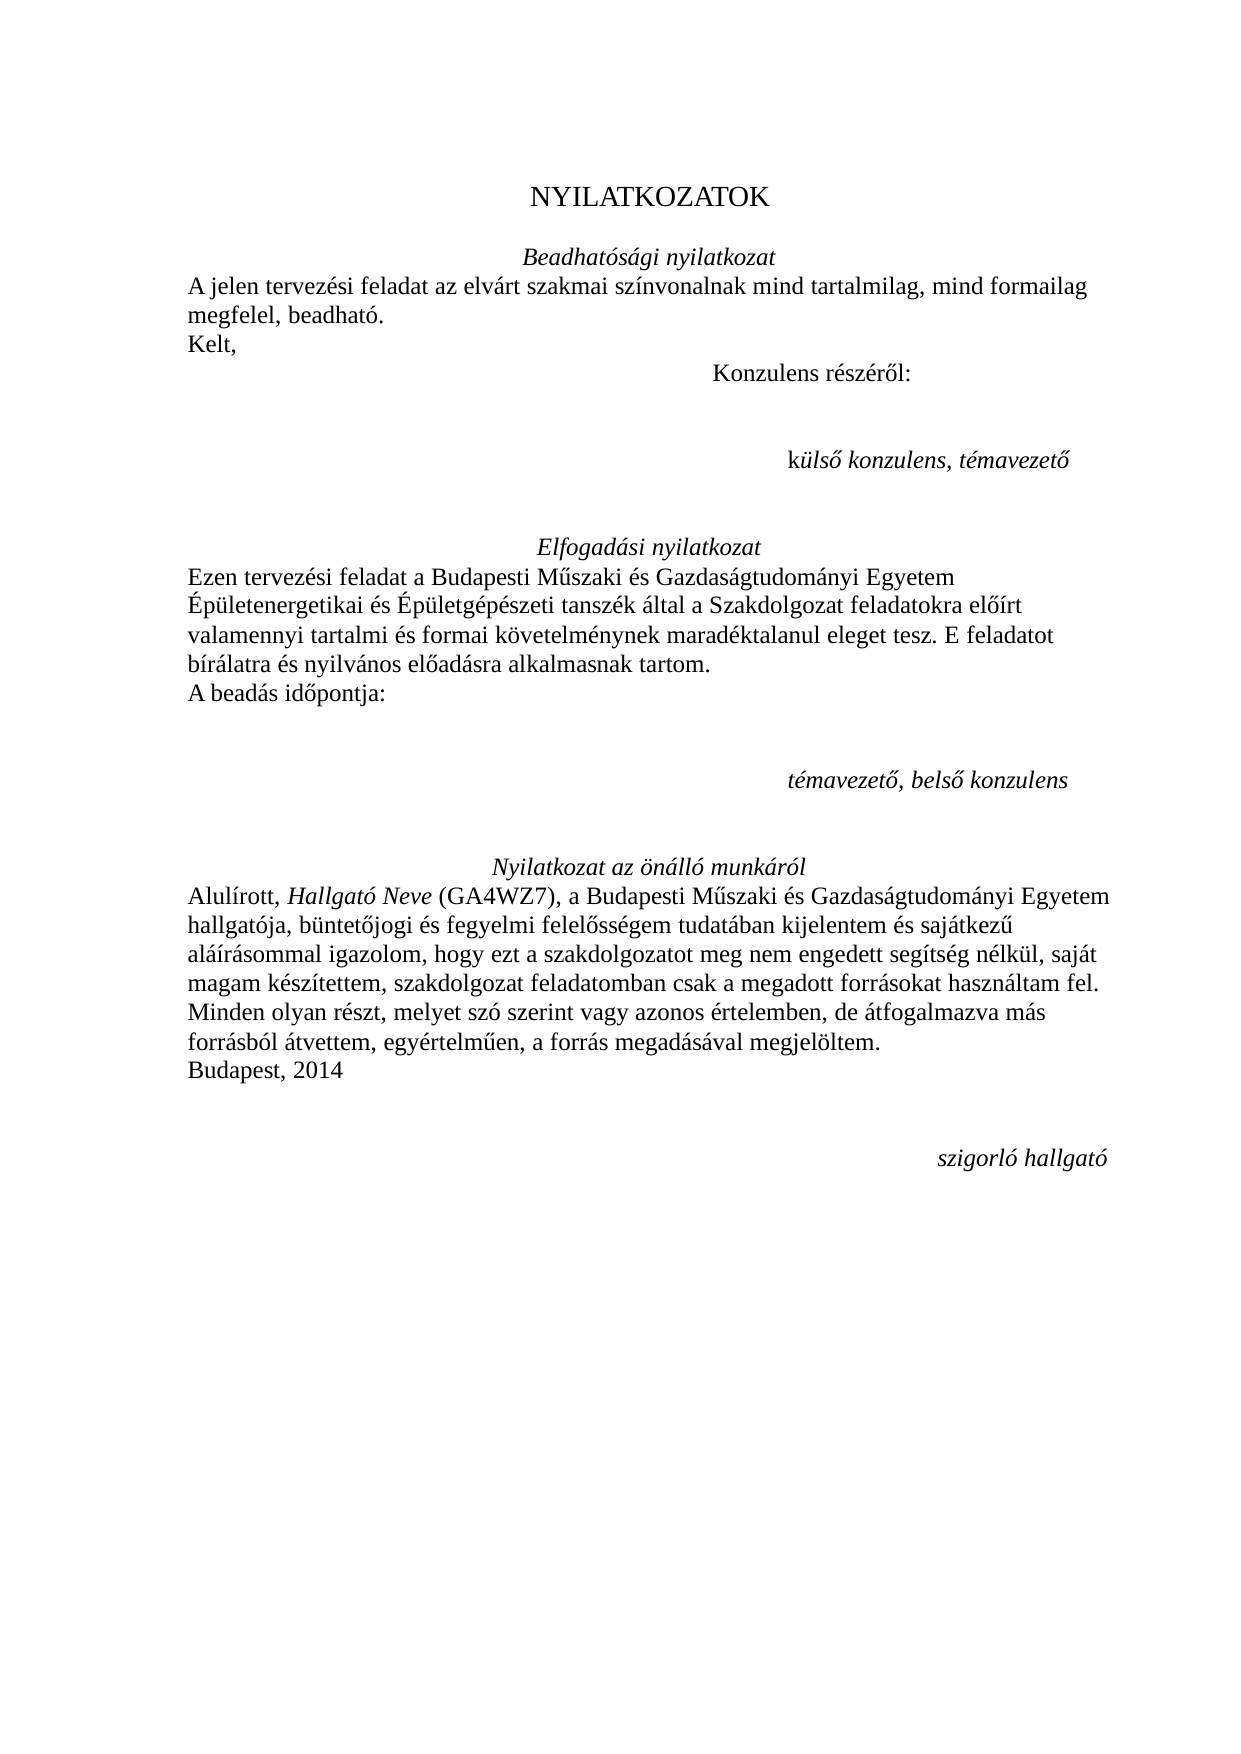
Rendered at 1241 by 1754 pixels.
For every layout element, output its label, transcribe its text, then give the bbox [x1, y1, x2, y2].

text Nyilatkozatok [187, 179, 1112, 213]
text témavezető, belső konzulens [187, 765, 1112, 794]
text Alulírott, Hallgató Neve (GA4WZ7), a Budapesti Műszaki és Gazdaságtudományi Egyetem hallgatója, büntetőjogi és fegyelmi felelősségem tudatában kijelentem és sajátkezű aláírásommal igazolom, hogy ezt a szakdolgozatot meg nem engedett segítség nélkül, saját magam készítettem, szakdolgozat feladatomban csak a megadott forrásokat használtam fel. Minden olyan részt, melyet szó szerint vagy azonos értelemben, de átfogalmazva más forrásból átvettem, egyértelműen, a forrás megadásával megjelöltem. [187, 881, 1112, 1055]
text Konzulens részéről: [187, 358, 1112, 387]
text A jelen tervezési feladat az elvárt szakmai színvonalnak mind tartalmilag, mind formailag megfelel, beadható. [187, 271, 1112, 329]
text A beadás időpontja: [187, 678, 1112, 707]
text Beadhatósági nyilatkozat [187, 242, 1112, 271]
text Budapest, 2014 [187, 1055, 1112, 1084]
text Nyilatkozat az önálló munkáról [187, 852, 1112, 881]
text Kelt, [187, 329, 1112, 358]
text külső konzulens, témavezető [187, 445, 1112, 474]
text szigorló hallgató [187, 1143, 1112, 1172]
text Ezen tervezési feladat a Budapesti Műszaki és Gazdaságtudományi Egyetem Épületenergetikai és Épületgépészeti tanszék által a Szakdolgozat feladatokra előírt valamennyi tartalmi és formai követelménynek maradéktalanul eleget tesz. E feladatot bírálatra és nyilvános előadásra alkalmasnak tartom. [187, 561, 1112, 678]
text Elfogadási nyilatkozat [187, 532, 1112, 561]
